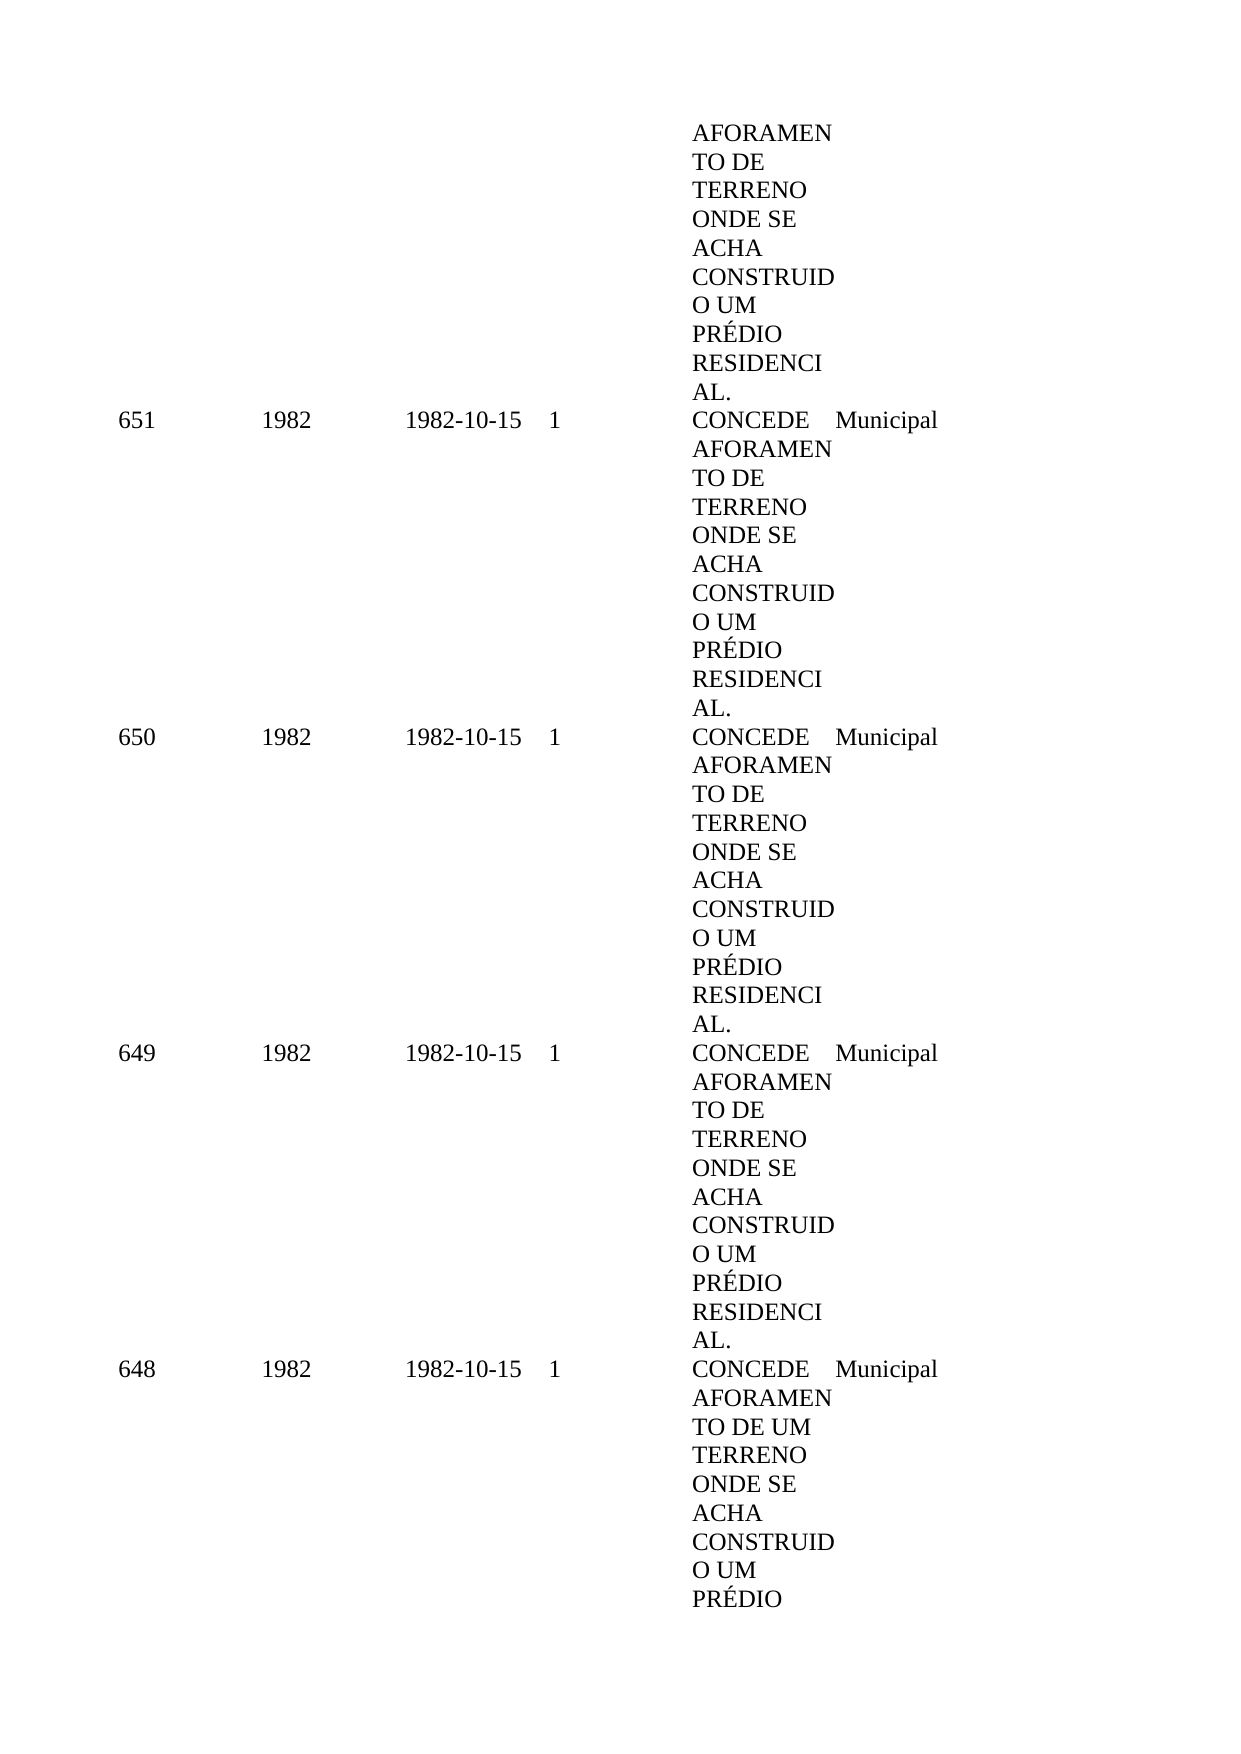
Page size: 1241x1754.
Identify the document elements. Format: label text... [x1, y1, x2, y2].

table_cell Municipal [835, 722, 979, 1038]
table_cell 1 [548, 1038, 692, 1354]
table_cell CONCEDE AFORAMENTO DE TERRENO ONDE SE ACHA CONSTRUIDO UM PRÉDIO RESIDENCIAL. [692, 722, 835, 1038]
table_cell [405, 118, 548, 406]
table_cell 1 [548, 406, 692, 722]
table_cell 649 [118, 1038, 261, 1354]
table_cell Municipal [835, 1038, 979, 1354]
table_cell Municipal [835, 406, 979, 722]
table_cell CONCEDE AFORAMENTO DE TERRENO ONDE SE ACHA CONSTRUIDO UM PRÉDIO RESIDENCIAL. [692, 1038, 835, 1354]
table_cell [118, 118, 261, 406]
table_cell [979, 722, 1122, 1038]
table_cell 1982-10-15 [405, 722, 548, 1038]
table_cell 1982 [261, 1038, 405, 1354]
table_cell [979, 406, 1122, 722]
table_cell [261, 118, 405, 406]
table_cell [979, 118, 1122, 406]
table_cell 1982-10-15 [405, 1354, 548, 1613]
table_cell 1 [548, 1354, 692, 1613]
table_cell 648 [118, 1354, 261, 1613]
table_cell 650 [118, 722, 261, 1038]
table_cell 1982 [261, 406, 405, 722]
table_cell 1982-10-15 [405, 1038, 548, 1354]
table_cell 1982-10-15 [405, 406, 548, 722]
table_cell 1982 [261, 722, 405, 1038]
table_cell 1982 [261, 1354, 405, 1613]
table_cell [548, 118, 692, 406]
table_cell Municipal [835, 1354, 979, 1613]
table_cell CONCEDE AFORAMENTO DE TERRENO ONDE SE ACHA CONSTRUIDO UM PRÉDIO RESIDENCIAL. [692, 406, 835, 722]
table_cell [979, 1038, 1122, 1354]
table_cell CONCEDE AFORAMENTO DE UM TERRENO ONDE SE ACHA CONSTRUIDO UM PRÉDIO [692, 1354, 835, 1613]
table_cell AFORAMENTO DE TERRENO ONDE SE ACHA CONSTRUIDO UM PRÉDIO RESIDENCIAL. [692, 118, 835, 406]
table_cell [979, 1354, 1122, 1613]
table_cell 1 [548, 722, 692, 1038]
table_cell 651 [118, 406, 261, 722]
table_cell [835, 118, 979, 406]
